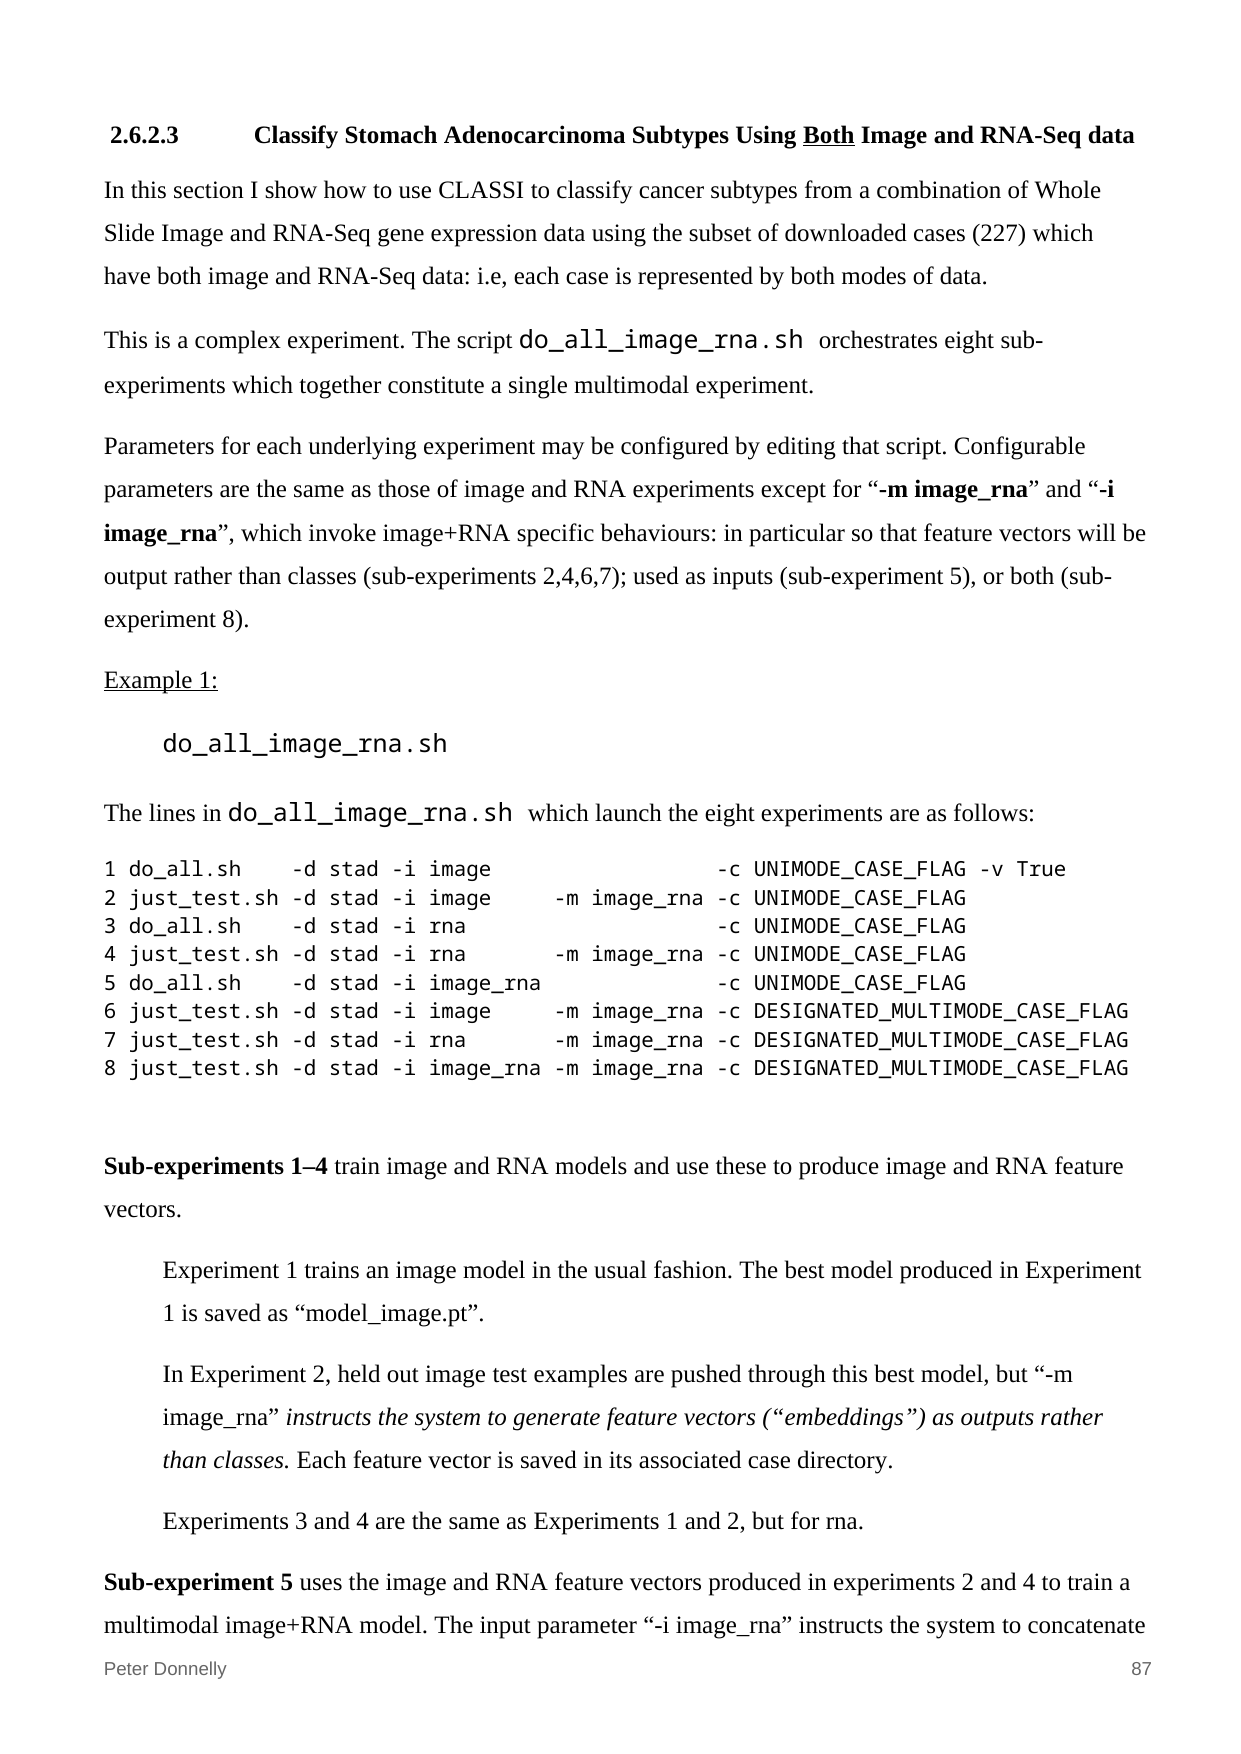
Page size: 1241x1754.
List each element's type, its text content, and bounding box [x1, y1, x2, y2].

text Example 1: [103, 665, 1146, 693]
text do_all_image_rna.sh [162, 726, 1146, 760]
text 3 do_all.sh -d stad -i rna -c UNIMODE_CASE_FLAG [103, 911, 1146, 939]
text 4 just_test.sh -d stad -i rna -m image_rna -c UNIMODE_CASE_FLAG [103, 939, 1146, 968]
text 8 just_test.sh -d stad -i image_rna -m image_rna -c DESIGNATED_MULTIMODE_CASE_FLAG [103, 1053, 1146, 1082]
subtitle Classify Stomach Adenocarcinoma Subtypes Using Both Image and RNA-Seq data [103, 120, 1146, 148]
text Parameters for each underlying experiment may be configured by editing that script. Configurable parameters are the same as those of image and RNA experiments except for “-m image_rna” and “-i image_rna”, which invoke image+RNA specific behaviours: in particular so that feature vectors will be output rather than classes (sub-experiments 2,4,6,7); used as inputs (sub-experiment 5), or both (sub-experiment 8). [103, 431, 1146, 633]
text Sub-experiment 5 uses the image and RNA feature vectors produced in experiments 2 and 4 to train a multimodal image+RNA model. The input parameter “-i image_rna” instructs the system to concatenate [103, 1567, 1146, 1639]
text 5 do_all.sh -d stad -i image_rna -c UNIMODE_CASE_FLAG [103, 968, 1146, 996]
text Sub-experiments 1–4 train image and RNA models and use these to produce image and RNA feature vectors. [103, 1151, 1146, 1223]
text Experiments 3 and 4 are the same as Experiments 1 and 2, but for rna. [162, 1506, 1146, 1535]
text 1 do_all.sh -d stad -i image -c UNIMODE_CASE_FLAG -v True [103, 854, 1146, 883]
text In Experiment 2, held out image test examples are pushed through this best model, but “-m image_rna” instructs the system to generate feature vectors (“embeddings”) as outputs rather than classes. Each feature vector is saved in its associated case directory. [162, 1359, 1146, 1474]
text 6 just_test.sh -d stad -i image -m image_rna -c DESIGNATED_MULTIMODE_CASE_FLAG [103, 996, 1146, 1025]
text 2 just_test.sh -d stad -i image -m image_rna -c UNIMODE_CASE_FLAG [103, 883, 1146, 911]
text Experiment 1 trains an image model in the usual fashion. The best model produced in Experiment 1 is saved as “model_image.pt”. [162, 1255, 1146, 1327]
text 7 just_test.sh -d stad -i rna -m image_rna -c DESIGNATED_MULTIMODE_CASE_FLAG [103, 1025, 1146, 1053]
text The lines in do_all_image_rna.sh which launch the eight experiments are as follows: [103, 794, 1146, 828]
text This is a complex experiment. The script do_all_image_rna.sh orchestrates eight sub-experiments which together constitute a single multimodal experiment. [103, 322, 1146, 399]
text In this section I show how to use CLASSI to classify cancer subtypes from a combination of Whole Slide Image and RNA-Seq gene expression data using the subset of downloaded cases (227) which have both image and RNA-Seq data: i.e, each case is represented by both modes of data. [103, 175, 1146, 290]
